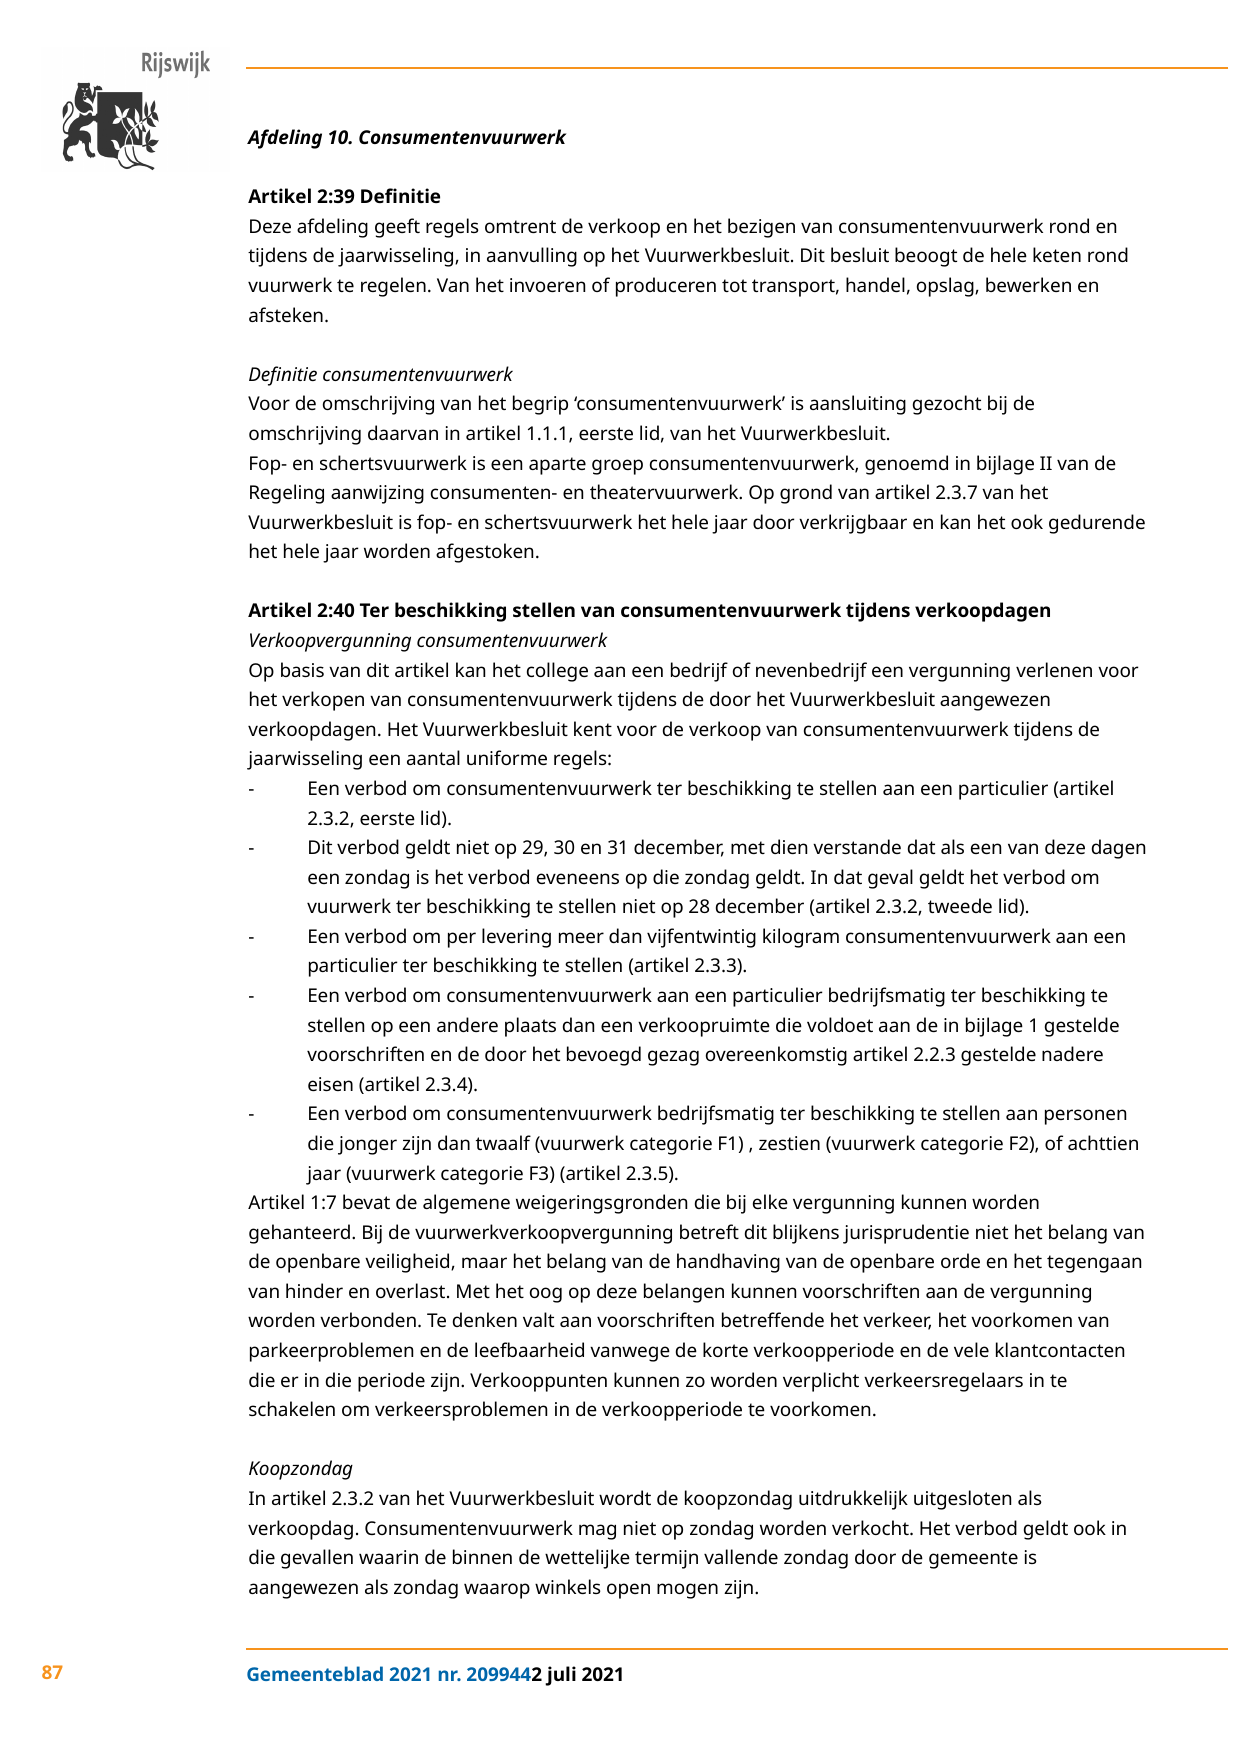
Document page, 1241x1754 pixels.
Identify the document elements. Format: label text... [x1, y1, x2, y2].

text Afdeling 10. Consumentenvuurwerk [248, 124, 1152, 150]
text In artikel 2.3.2 van het Vuurwerkbesluit wordt de koopzondag uitdrukkelijk uitgesloten als verkoopdag. Consumentenvuurwerk mag niet op zondag worden verkocht. Het verbod geldt ook in die gevallen waarin de binnen de wettelijke termijn vallende zondag door de gemeente is aangewezen als zondag waarop winkels open mogen zijn. [248, 1485, 1152, 1600]
list Een verbod om consumentenvuurwerk bedrijfsmatig ter beschikking te stellen aan personen die jonger zijn dan twaalf (vuurwerk categorie F1) , zestien (vuurwerk categorie F2), of achttien jaar (vuurwerk categorie F3) (artikel 2.3.5). [248, 1101, 1152, 1186]
text Voor de omschrijving van het begrip ‘consumentenvuurwerk’ is aansluiting gezocht bij de omschrijving daarvan in artikel 1.1.1, eerste lid, van het Vuurwerkbesluit. [248, 391, 1152, 446]
text Deze afdeling geeft regels omtrent de verkoop en het bezigen van consumentenvuurwerk rond en tijdens de jaarwisseling, in aanvulling op het Vuurwerkbesluit. Dit besluit beoogt de hele keten rond vuurwerk te regelen. Van het invoeren of produceren tot transport, handel, opslag, bewerken en afsteken. [248, 213, 1152, 328]
text Fop- en schertsvuurwerk is een aparte groep consumentenvuurwerk, genoemd in bijlage II van de Regeling aanwijzing consumenten- en theatervuurwerk. Op grond van artikel 2.3.7 van het Vuurwerkbesluit is fop- en schertsvuurwerk het hele jaar door verkrijgbaar en kan het ook gedurende het hele jaar worden afgestoken. [248, 450, 1152, 564]
text Verkoopvergunning consumentenvuurwerk [248, 627, 1152, 653]
text Definitie consumentenvuurwerk [248, 361, 1152, 387]
picture [41, 47, 231, 172]
list Dit verbod geldt niet op 29, 30 en 31 december, met dien verstande dat als een van deze dagen een zondag is het verbod eveneens op die zondag geldt. In dat geval geldt het verbod om vuurwerk ter beschikking te stellen niet op 28 december (artikel 2.3.2, tweede lid). [248, 834, 1152, 919]
list Een verbod om per levering meer dan vijfentwintig kilogram consumentenvuurwerk aan een particulier ter beschikking te stellen (artikel 2.3.3). [248, 923, 1152, 978]
list Een verbod om consumentenvuurwerk ter beschikking te stellen aan een particulier (artikel 2.3.2, eerste lid). [248, 775, 1152, 831]
text Op basis van dit artikel kan het college aan een bedrijf of nevenbedrijf een vergunning verlenen voor het verkopen van consumentenvuurwerk tijdens de door het Vuurwerkbesluit aangewezen verkoopdagen. Het Vuurwerkbesluit kent voor de verkoop van consumentenvuurwerk tijdens de jaarwisseling een aantal uniforme regels: [248, 657, 1152, 771]
text Koopzondag [248, 1456, 1152, 1481]
text Artikel 2:40 Ter beschikking stellen van consumentenvuurwerk tijdens verkoopdagen [248, 598, 1152, 623]
text Artikel 2:39 Definitie [248, 183, 1152, 209]
list Een verbod om consumentenvuurwerk aan een particulier bedrijfsmatig ter beschikking te stellen op een andere plaats dan een verkoopruimte die voldoet aan de in bijlage 1 gestelde voorschriften en de door het bevoegd gezag overeenkomstig artikel 2.2.3 gestelde nadere eisen (artikel 2.3.4). [248, 982, 1152, 1097]
text Artikel 1:7 bevat de algemene weigeringsgronden die bij elke vergunning kunnen worden gehanteerd. Bij de vuurwerkverkoopvergunning betreft dit blijkens jurisprudentie niet het belang van de openbare veiligheid, maar het belang van de handhaving van de openbare orde en het tegengaan van hinder en overlast. Met het oog op deze belangen kunnen voorschriften aan de vergunning worden verbonden. Te denken valt aan voorschriften betreffende het verkeer, het voorkomen van parkeerproblemen en de leefbaarheid vanwege de korte verkoopperiode en de vele klantcontacten die er in die periode zijn. Verkooppunten kunnen zo worden verplicht verkeersregelaars in te schakelen om verkeersproblemen in de verkoopperiode te voorkomen. [248, 1189, 1152, 1422]
